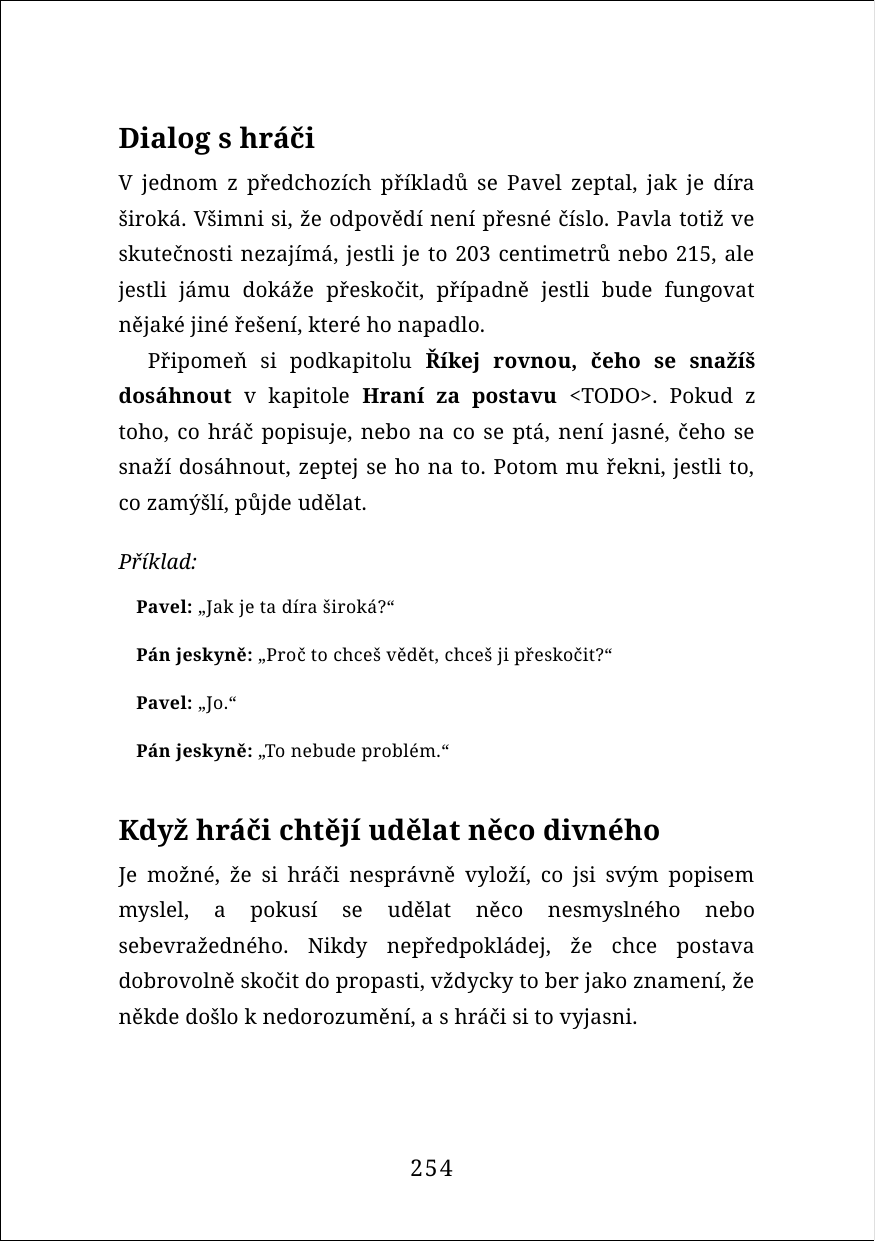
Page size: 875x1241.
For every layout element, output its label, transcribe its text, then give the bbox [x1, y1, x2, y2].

subtitle Když hráči chtějí udělat něco divného [118, 810, 756, 848]
text Je možné, že si hráči nesprávně vyloží, co jsi svým popisem myslel, a pokusí se udělat něco nesmyslného nebo sebevražedného. Nikdy nepředpokládej, že chce postava dobrovolně skočit do propasti, vždycky to ber jako znamení, že někde došlo k nedorozumění, a s hráči si to vyjasni. [118, 860, 756, 1030]
text Pavel: „Jo.“ [136, 690, 756, 714]
text Pán jeskyně: „Proč to chceš vědět, chceš ji přeskočit?“ [136, 642, 756, 667]
text Pavel: „Jak je ta díra široká?“ [136, 594, 756, 619]
text Pán jeskyně: „To nebude problém.“ [136, 738, 756, 762]
text V jednom z předchozích příkladů se Pavel zeptal, jak je díra široká. Všimni si, že odpovědí není přesné číslo. Pavla totiž ve skutečnosti nezajímá, jestli je to 203 centimetrů nebo 215, ale jestli jámu dokáže přeskočit, případně jestli bude fungovat nějaké jiné řešení, které ho napadlo. Připomeň si podkapitolu Říkej rovnou, čeho se snažíš dosáhnout v kapitole Hraní za postavu <TODO>. Pokud z toho, co hráč popisuje, nebo na co se ptá, není jasné, čeho se snaží dosáhnout, zeptej se ho na to. Potom mu řekni, jestli to, co zamýšlí, půjde udělat. [118, 168, 756, 516]
subtitle Dialog s hráči [118, 118, 756, 157]
text Příklad: [118, 547, 756, 576]
